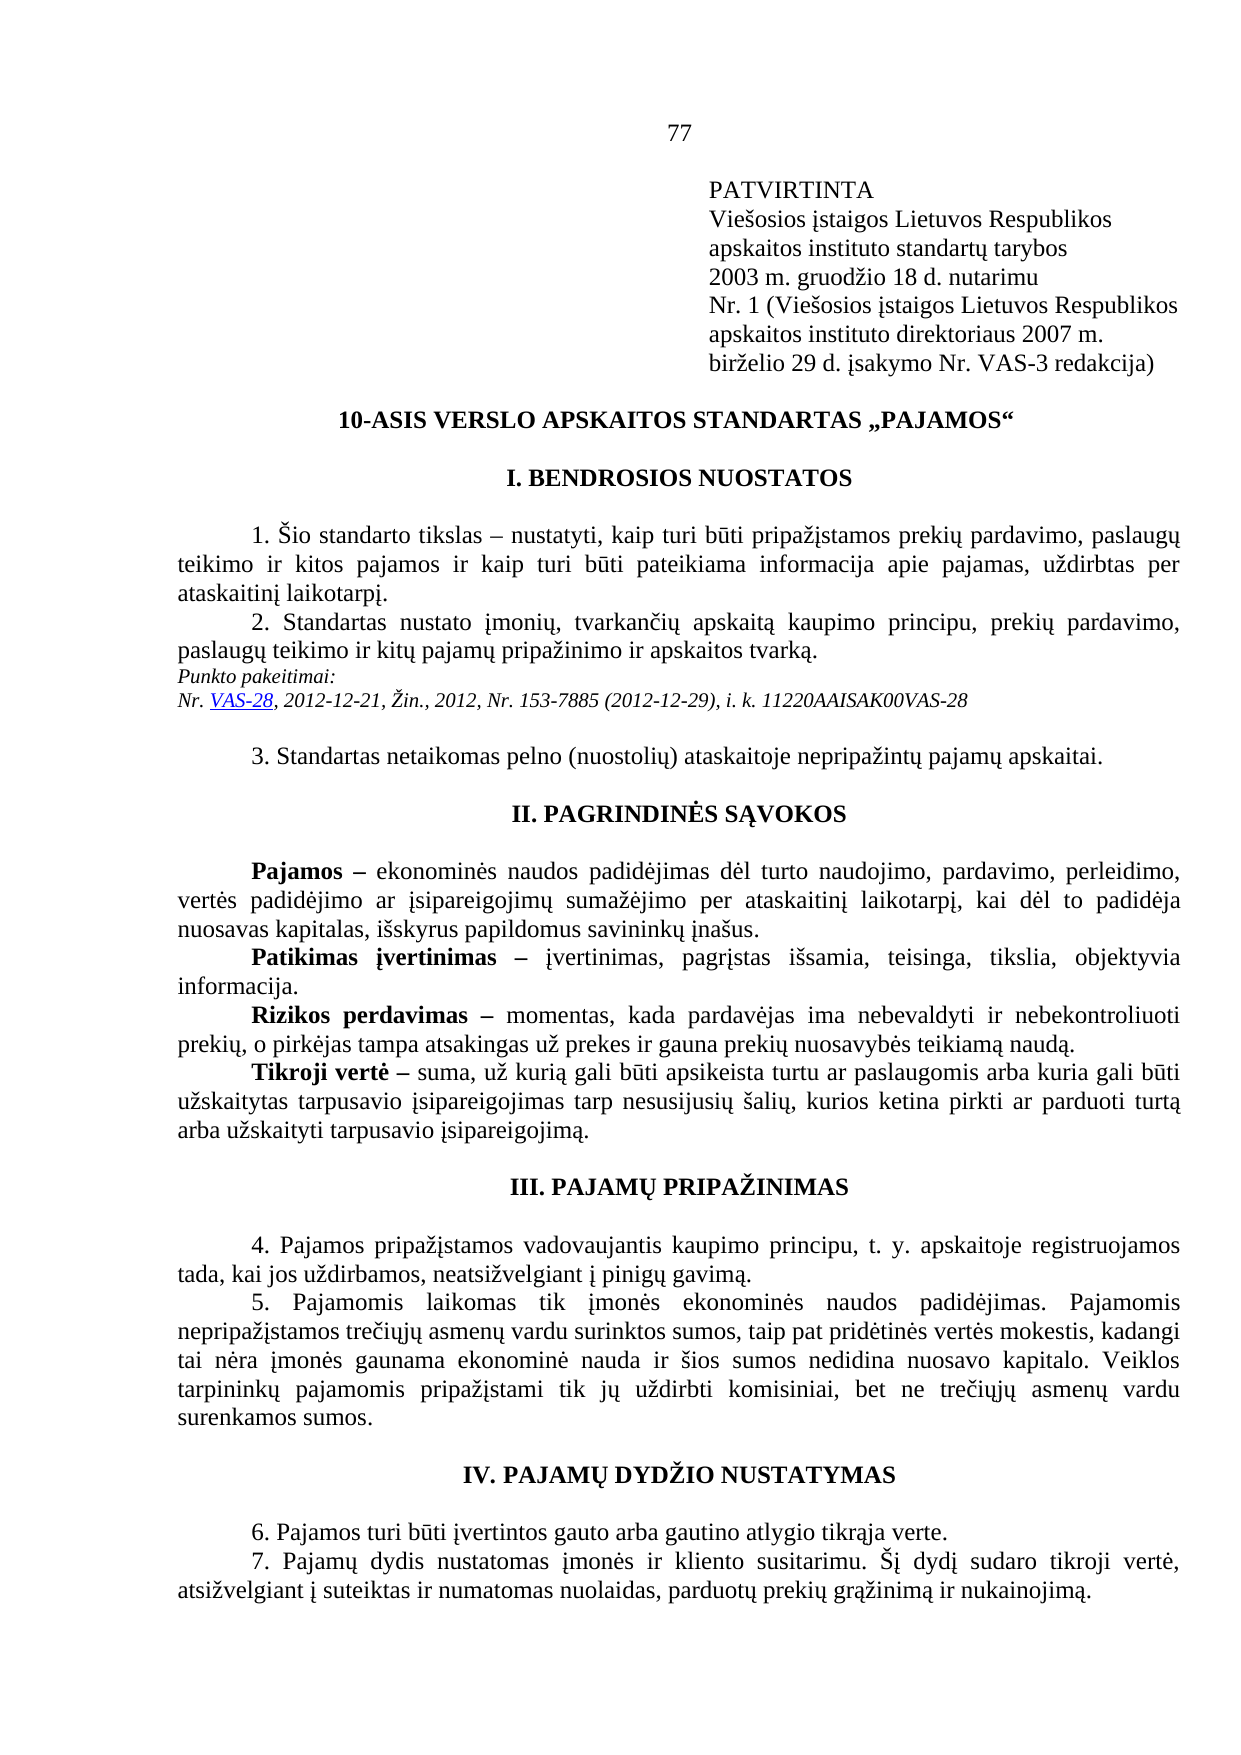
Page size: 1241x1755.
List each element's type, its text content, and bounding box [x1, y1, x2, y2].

text apskaitos instituto direktoriaus 2007 m. [177, 319, 1181, 348]
text 2. Standartas nustato įmonių, tvarkančių apskaitą kaupimo principu, prekių pardavimo, paslaugų teikimo ir kitų pajamų pripažinimo ir apskaitos tvarką. [177, 607, 1181, 664]
text birželio 29 d. įsakymo Nr. VAS-3 redakcija) [177, 348, 1181, 377]
text 3. Standartas netaikomas pelno (nuostolių) ataskaitoje nepripažintų pajamų apskaitai. [177, 741, 1181, 770]
text 10-ASIS VERSLO APSKAITOS STANDARTAS „PAJAMOS“ [177, 406, 1181, 434]
text 5. Pajamomis laikomas tik įmonės ekonominės naudos padidėjimas. Pajamomis nepripažįstamos trečiųjų asmenų vardu surinktos sumos, taip pat pridėtinės vertės mokestis, kadangi tai nėra įmonės gaunama ekonominė nauda ir šios sumos nedidina nuosavo kapitalo. Veiklos tarpininkų pajamomis pripažįstami tik jų uždirbti komisiniai, bet ne trečiųjų asmenų vardu surenkamos sumos. [177, 1287, 1181, 1431]
text Nr. 1 (Viešosios įstaigos Lietuvos Respublikos [177, 291, 1181, 319]
text Viešosios įstaigos Lietuvos Respublikos [177, 204, 1181, 233]
text Pajamos – ekonominės naudos padidėjimas dėl turto naudojimo, pardavimo, perleidimo, vertės padidėjimo ar įsipareigojimų sumažėjimo per ataskaitinį laikotarpį, kai dėl to padidėja nuosavas kapitalas, išskyrus papildomus savininkų įnašus. [177, 856, 1181, 942]
text 7. Pajamų dydis nustatomas įmonės ir kliento susitarimu. Šį dydį sudaro tikroji vertė, atsižvelgiant į suteiktas ir numatomas nuolaidas, parduotų prekių grąžinimą ir nukainojimą. [177, 1546, 1181, 1604]
text Punkto pakeitimai: [177, 664, 1181, 688]
text II. PAGRINDINĖS SĄVOKOS [177, 799, 1181, 827]
text Tikroji vertė – suma, už kurią gali būti apsikeista turtu ar paslaugomis arba kuria gali būti užskaitytas tarpusavio įsipareigojimas tarp nesusijusių šalių, kurios ketina pirkti ar parduoti turtą arba užskaityti tarpusavio įsipareigojimą. [177, 1057, 1181, 1144]
text Nr. VAS-28, 2012-12-21, Žin., 2012, Nr. 153-7885 (2012-12-29), i. k. 11220AAISAK00VAS-28 [177, 688, 1181, 712]
text 6. Pajamos turi būti įvertintos gauto arba gautino atlygio tikrąja verte. [177, 1517, 1181, 1546]
text apskaitos instituto standartų tarybos [177, 233, 1181, 262]
text III. PAJAMŲ PRIPAŽINIMAS [177, 1172, 1181, 1201]
text I. BENDROSIOS NUOSTATOS [177, 463, 1181, 492]
text 1. Šio standarto tikslas – nustatyti, kaip turi būti pripažįstamos prekių pardavimo, paslaugų teikimo ir kitos pajamos ir kaip turi būti pateikiama informacija apie pajamas, uždirbtas per ataskaitinį laikotarpį. [177, 521, 1181, 607]
text 2003 m. gruodžio 18 d. nutarimu [177, 262, 1181, 291]
text IV. PAJAMŲ DYDŽIO NUSTATYMAS [177, 1460, 1181, 1489]
text Rizikos perdavimas – momentas, kada pardavėjas ima nebevaldyti ir nebekontroliuoti prekių, o pirkėjas tampa atsakingas už prekes ir gauna prekių nuosavybės teikiamą naudą. [177, 1000, 1181, 1057]
text Patikimas įvertinimas – įvertinimas, pagrįstas išsamia, teisinga, tikslia, objektyvia informacija. [177, 942, 1181, 1000]
text 4. Pajamos pripažįstamos vadovaujantis kaupimo principu, t. y. apskaitoje registruojamos tada, kai jos uždirbamos, neatsižvelgiant į pinigų gavimą. [177, 1230, 1181, 1287]
text PATVIRTINTA [709, 176, 1181, 204]
